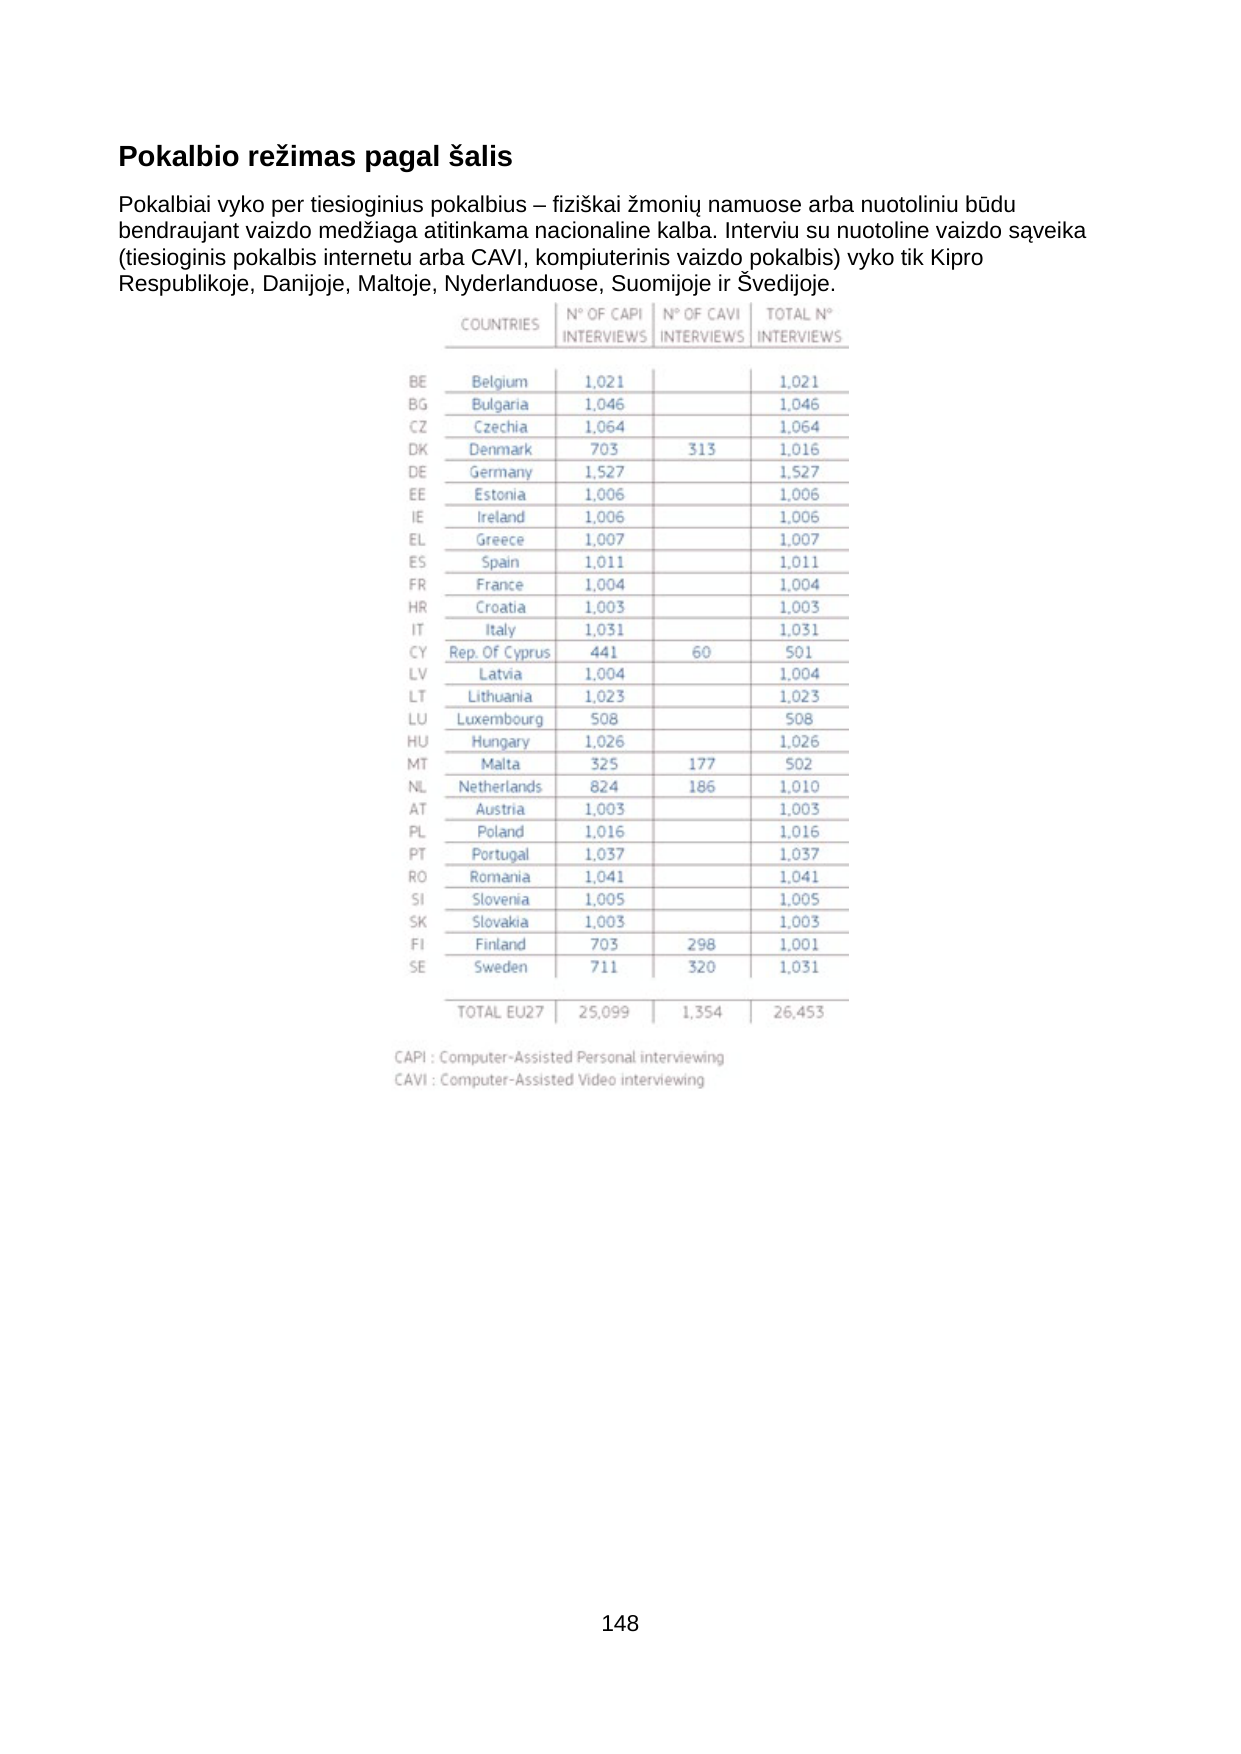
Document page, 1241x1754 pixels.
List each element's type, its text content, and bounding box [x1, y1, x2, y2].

text Pokalbiai vyko per tiesioginius pokalbius – fiziškai žmonių namuose arba nuotoliniu būdu bendraujant vaizdo medžiaga atitinkama nacionaline kalba. Interviu su nuotoline vaizdo sąveika (tiesioginis pokalbis internetu arba CAVI, kompiuterinis vaizdo pokalbis) vyko tik Kipro Respublikoje, Danijoje, Maltoje, Nyderlanduose, Suomijoje ir Švedijoje. [118, 191, 1122, 296]
subtitle Pokalbio režimas pagal šalis [118, 139, 1122, 172]
picture [391, 302, 849, 1092]
